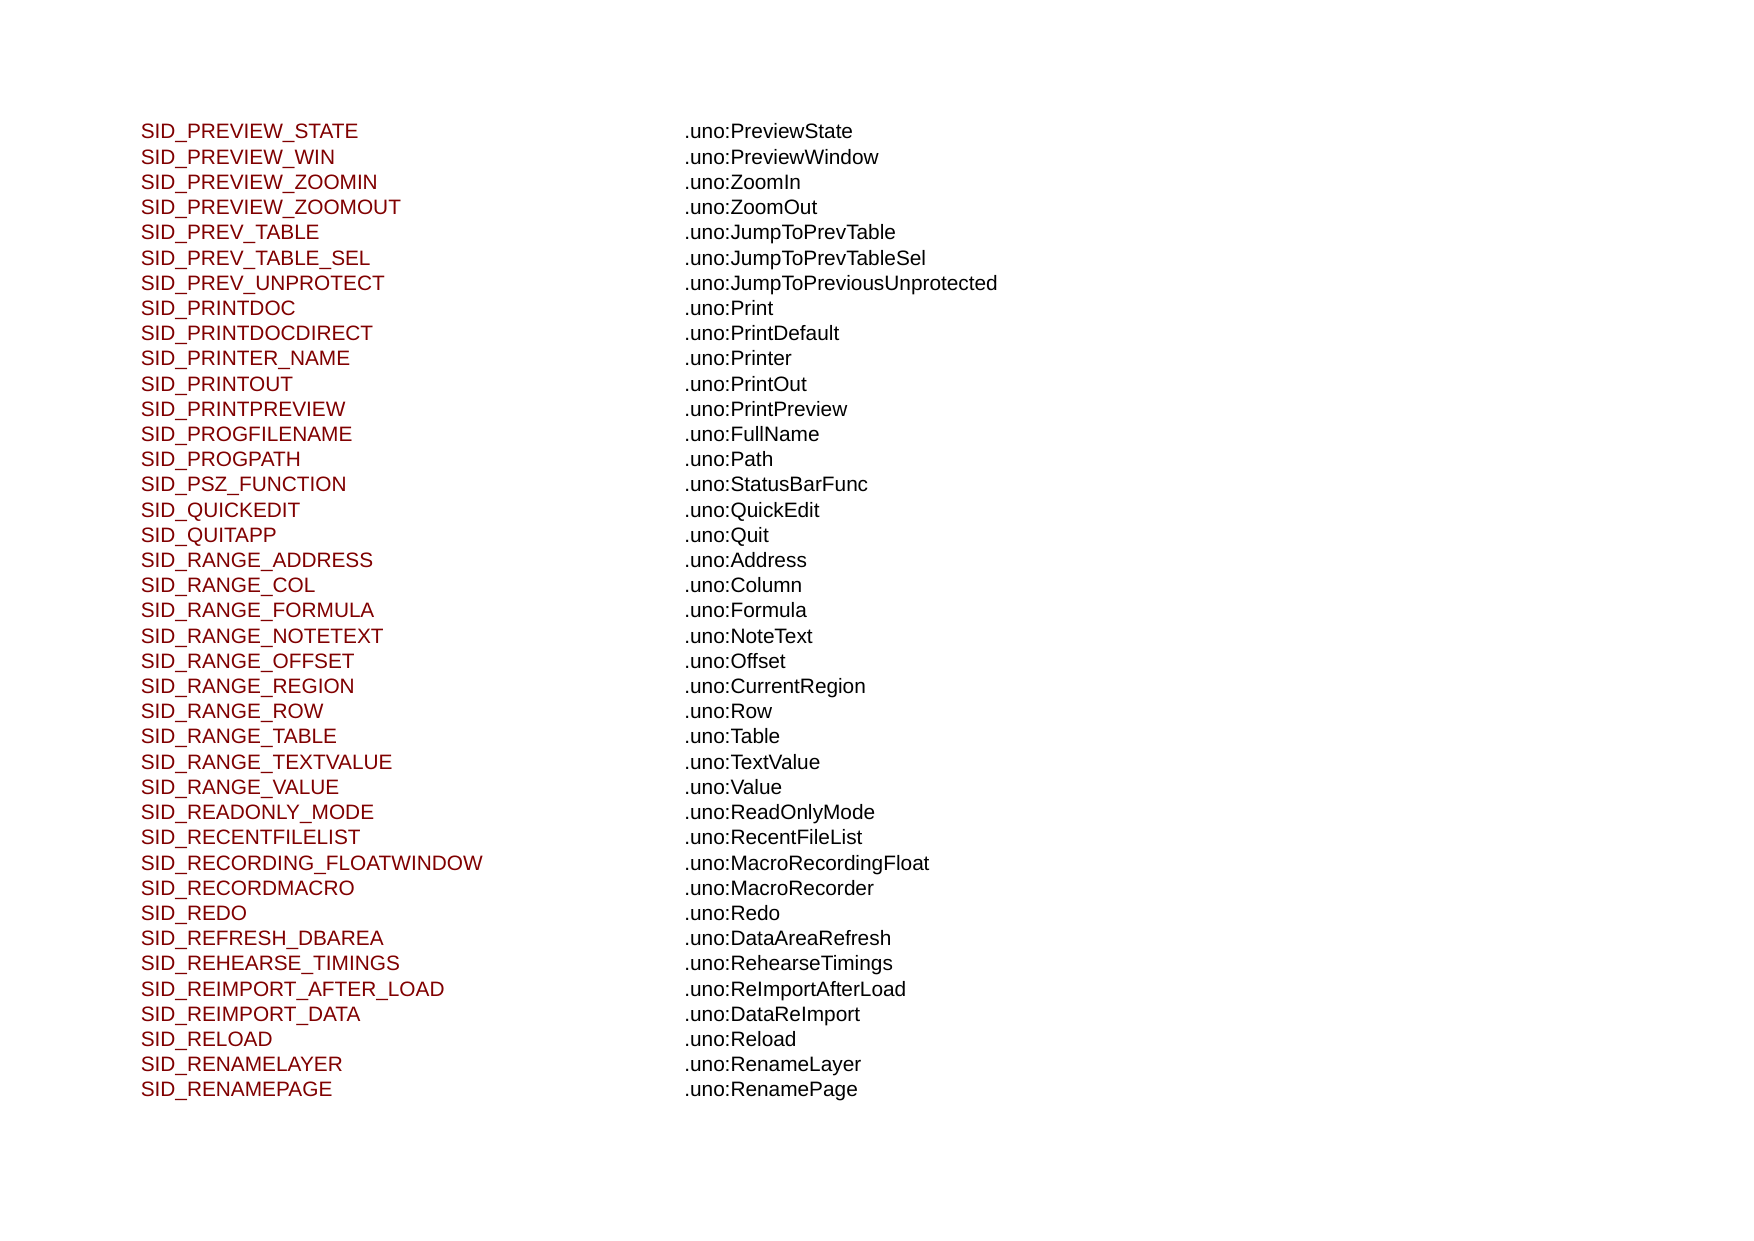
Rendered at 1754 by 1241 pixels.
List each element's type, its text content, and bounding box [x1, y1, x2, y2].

table_cell SID_PREV_UNPROTECT [138, 269, 681, 294]
table_cell SID_RENAMEPAGE [138, 1076, 681, 1101]
table_cell [1084, 622, 1616, 647]
table_cell [1084, 975, 1616, 1000]
table_cell SID_READONLY_MODE [138, 799, 681, 824]
table_cell [1084, 748, 1616, 773]
table_cell [1084, 673, 1616, 698]
table_cell SID_REIMPORT_AFTER_LOAD [138, 975, 681, 1000]
table_cell SID_PRINTDOCDIRECT [138, 320, 681, 345]
table_cell [1084, 900, 1616, 925]
table_cell SID_PREVIEW_ZOOMIN [138, 169, 681, 194]
table_cell SID_RANGE_FORMULA [138, 597, 681, 622]
table_cell SID_RANGE_REGION [138, 673, 681, 698]
table_cell .uno:Path [681, 446, 1084, 471]
table_cell SID_PROGFILENAME [138, 421, 681, 446]
table_cell SID_PRINTER_NAME [138, 345, 681, 370]
table_cell SID_RECENTFILELIST [138, 824, 681, 849]
table_cell .uno:TextValue [681, 748, 1084, 773]
table_cell [1084, 244, 1616, 269]
table_cell [1084, 421, 1616, 446]
table_cell SID_PREV_TABLE [138, 219, 681, 244]
table_cell .uno:ReadOnlyMode [681, 799, 1084, 824]
table_cell [1084, 194, 1616, 219]
table_cell [1084, 446, 1616, 471]
table_cell [1084, 118, 1616, 143]
table_cell SID_RANGE_TEXTVALUE [138, 748, 681, 773]
table_cell .uno:RecentFileList [681, 824, 1084, 849]
table_cell [1084, 269, 1616, 294]
table_cell [1084, 370, 1616, 395]
table_cell .uno:Quit [681, 521, 1084, 547]
table_cell [1084, 496, 1616, 521]
table_cell .uno:Print [681, 295, 1084, 320]
table_cell .uno:PreviewState [681, 118, 1084, 143]
table_cell [1084, 799, 1616, 824]
table_cell [1084, 471, 1616, 496]
table_cell [1084, 395, 1616, 421]
table_cell [1084, 950, 1616, 975]
table_cell [1084, 169, 1616, 194]
table_cell [1084, 597, 1616, 622]
table_cell SID_RANGE_NOTETEXT [138, 622, 681, 647]
table_cell SID_RECORDMACRO [138, 874, 681, 899]
table_cell SID_REFRESH_DBAREA [138, 925, 681, 950]
table_cell SID_PREV_TABLE_SEL [138, 244, 681, 269]
table_cell .uno:ReImportAfterLoad [681, 975, 1084, 1000]
table_cell .uno:DataReImport [681, 1000, 1084, 1026]
table_cell [1084, 547, 1616, 572]
table_cell SID_REDO [138, 900, 681, 925]
table_cell .uno:Row [681, 698, 1084, 723]
table_cell SID_RANGE_COL [138, 572, 681, 597]
table_cell .uno:JumpToPrevTable [681, 219, 1084, 244]
table_cell SID_PSZ_FUNCTION [138, 471, 681, 496]
table_cell .uno:PrintPreview [681, 395, 1084, 421]
table_cell .uno:Table [681, 723, 1084, 748]
table_cell [1084, 345, 1616, 370]
table_cell SID_PROGPATH [138, 446, 681, 471]
table_cell .uno:Offset [681, 648, 1084, 673]
table_cell .uno:RenameLayer [681, 1051, 1084, 1076]
table_cell .uno:JumpToPreviousUnprotected [681, 269, 1084, 294]
table_cell [1084, 1000, 1616, 1026]
table_cell .uno:Formula [681, 597, 1084, 622]
table_cell [1084, 925, 1616, 950]
table_cell SID_PREVIEW_ZOOMOUT [138, 194, 681, 219]
table_cell SID_RENAMELAYER [138, 1051, 681, 1076]
table_cell .uno:MacroRecordingFloat [681, 849, 1084, 874]
table_cell [1084, 1026, 1616, 1051]
table_cell SID_RANGE_ROW [138, 698, 681, 723]
table_cell .uno:Value [681, 774, 1084, 799]
table_cell [1084, 295, 1616, 320]
table_cell [1084, 143, 1616, 168]
table_cell .uno:ZoomOut [681, 194, 1084, 219]
table_cell .uno:RehearseTimings [681, 950, 1084, 975]
table_cell .uno:NoteText [681, 622, 1084, 647]
table_cell [1084, 521, 1616, 547]
table_cell [1084, 874, 1616, 899]
table_cell .uno:Printer [681, 345, 1084, 370]
table_cell [1084, 1076, 1616, 1101]
table_cell [1084, 774, 1616, 799]
table_cell SID_RELOAD [138, 1026, 681, 1051]
table_cell .uno:Redo [681, 900, 1084, 925]
table_cell .uno:Reload [681, 1026, 1084, 1051]
table_cell SID_PRINTDOC [138, 295, 681, 320]
table_cell SID_REIMPORT_DATA [138, 1000, 681, 1026]
table_cell .uno:CurrentRegion [681, 673, 1084, 698]
table_cell SID_RANGE_OFFSET [138, 648, 681, 673]
table_cell [1084, 698, 1616, 723]
table_cell SID_REHEARSE_TIMINGS [138, 950, 681, 975]
table_cell SID_PRINTOUT [138, 370, 681, 395]
table_cell [1084, 320, 1616, 345]
table_cell .uno:QuickEdit [681, 496, 1084, 521]
table_cell .uno:MacroRecorder [681, 874, 1084, 899]
table_cell .uno:Column [681, 572, 1084, 597]
table_cell .uno:DataAreaRefresh [681, 925, 1084, 950]
table_cell [1084, 648, 1616, 673]
table_cell .uno:PreviewWindow [681, 143, 1084, 168]
table_cell .uno:JumpToPrevTableSel [681, 244, 1084, 269]
table_cell SID_RANGE_ADDRESS [138, 547, 681, 572]
table_cell [1084, 572, 1616, 597]
table_cell .uno:Address [681, 547, 1084, 572]
table_cell [1084, 849, 1616, 874]
table_cell .uno:PrintDefault [681, 320, 1084, 345]
table_cell SID_PREVIEW_WIN [138, 143, 681, 168]
table_cell [1084, 1051, 1616, 1076]
table_cell .uno:FullName [681, 421, 1084, 446]
table_cell SID_QUITAPP [138, 521, 681, 547]
table_cell SID_RANGE_TABLE [138, 723, 681, 748]
table_cell .uno:StatusBarFunc [681, 471, 1084, 496]
table_cell .uno:PrintOut [681, 370, 1084, 395]
table_cell SID_PREVIEW_STATE [138, 118, 681, 143]
table_cell SID_RECORDING_FLOATWINDOW [138, 849, 681, 874]
table_cell [1084, 723, 1616, 748]
table_cell SID_QUICKEDIT [138, 496, 681, 521]
table_cell [1084, 219, 1616, 244]
table_cell .uno:ZoomIn [681, 169, 1084, 194]
table_cell SID_PRINTPREVIEW [138, 395, 681, 421]
table_cell [1084, 824, 1616, 849]
table_cell .uno:RenamePage [681, 1076, 1084, 1101]
table_cell SID_RANGE_VALUE [138, 774, 681, 799]
